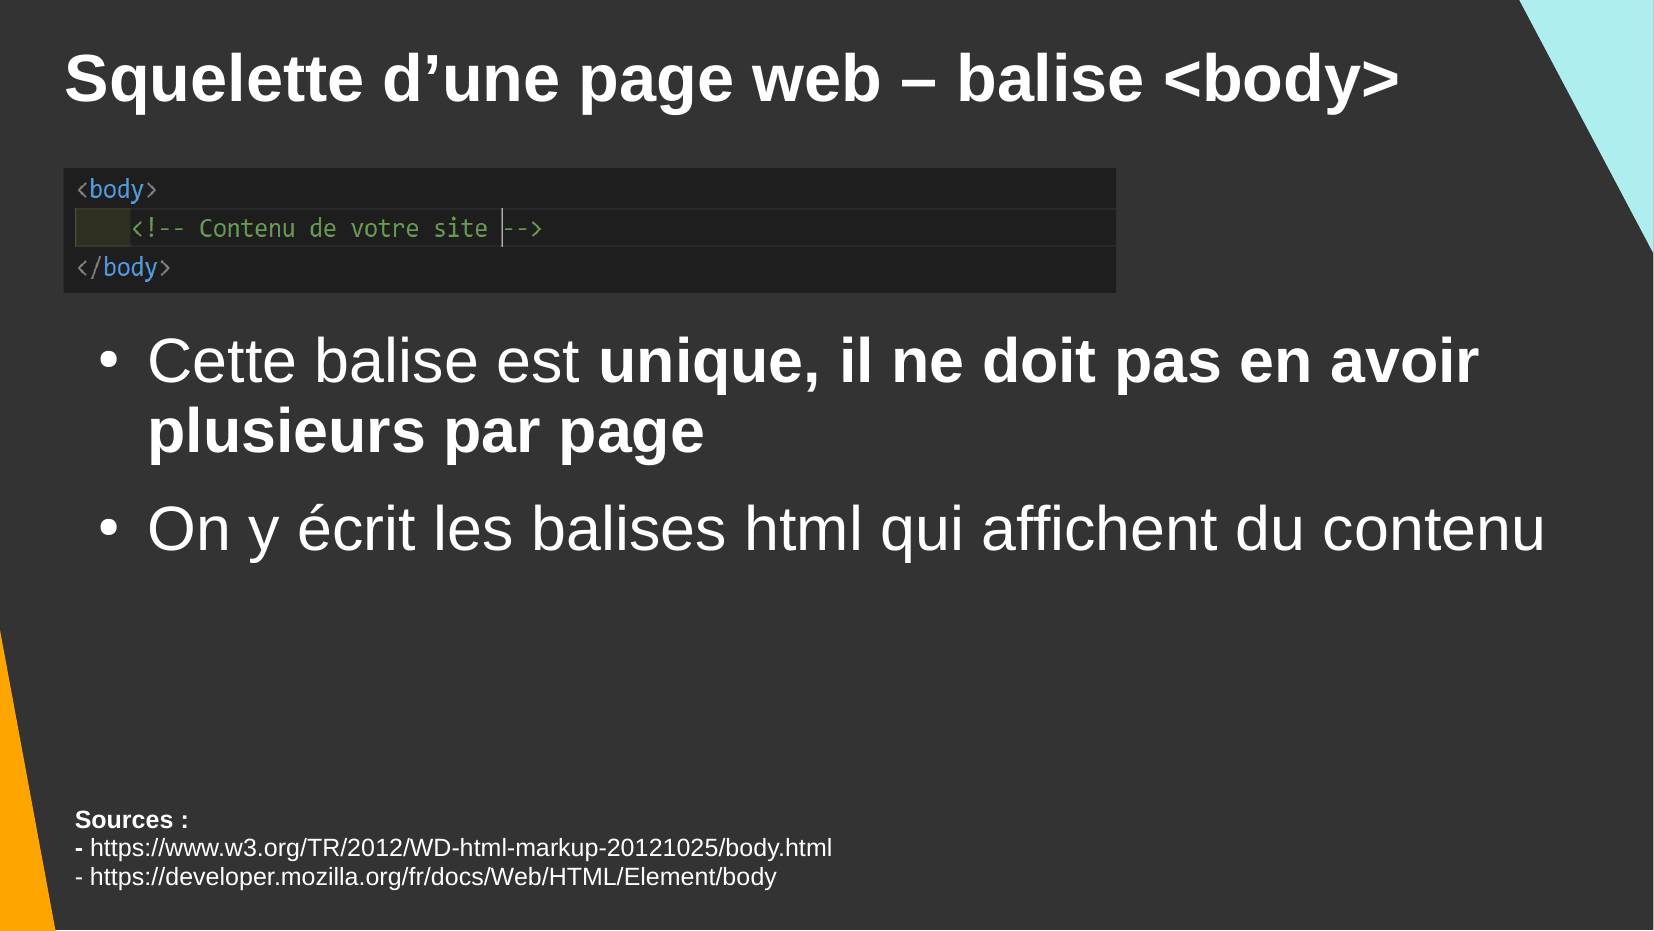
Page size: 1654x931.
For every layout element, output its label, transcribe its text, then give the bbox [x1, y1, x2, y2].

list Cette balise est unique, il ne doit pas en avoir plusieurs par page On y écrit les balises html qui affichent du contenu [80, 326, 1635, 621]
picture [63, 168, 1117, 293]
title Squelette d’une page web – balise <body> [64, 40, 1553, 125]
text_box [0, 629, 56, 931]
text_box [1519, 0, 1654, 255]
text_box Sources : - https://www.w3.org/TR/2012/WD-html-markup-20121025/body.html - https://developer.mozilla.org/fr/docs/Web/HTML/Element/body [59, 798, 1546, 931]
